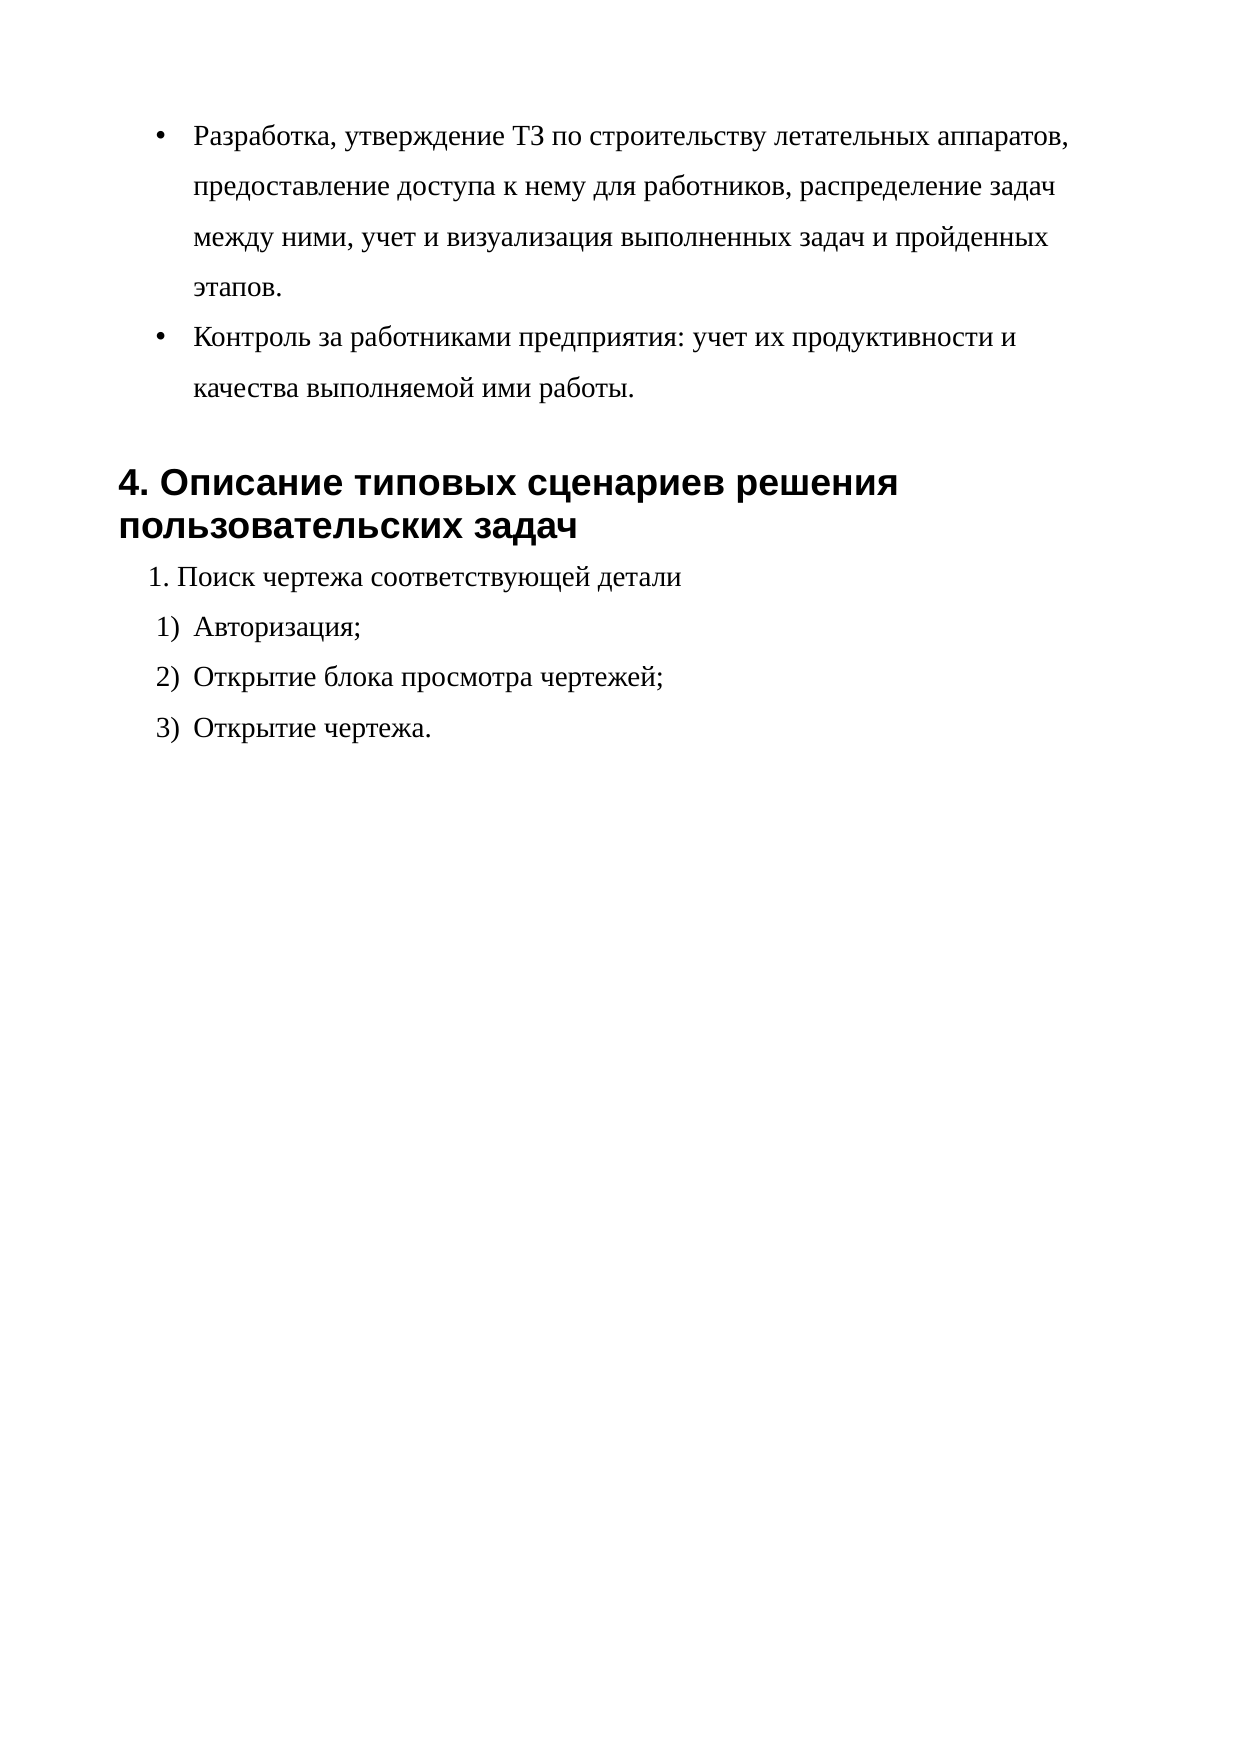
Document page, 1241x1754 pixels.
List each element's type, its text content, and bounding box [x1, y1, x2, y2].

list Контроль за работниками предприятия: учет их продуктивности и качества выполняемой ими работы. [156, 319, 1122, 403]
list Разработка, утверждение ТЗ по строительству летательных аппаратов, предоставление доступа к нему для работников, распределение задач между ними, учет и визуализация выполненных задач и пройденных этапов. [156, 118, 1122, 303]
list Открытие чертежа. [156, 710, 1122, 743]
list Авторизация; [156, 609, 1122, 643]
subtitle 4. Описание типовых сценариев решения пользовательских задач [118, 460, 1122, 546]
list Открытие блока просмотра чертежей; [156, 659, 1122, 693]
text 1. Поиск чертежа соответствующей детали [118, 559, 1122, 592]
